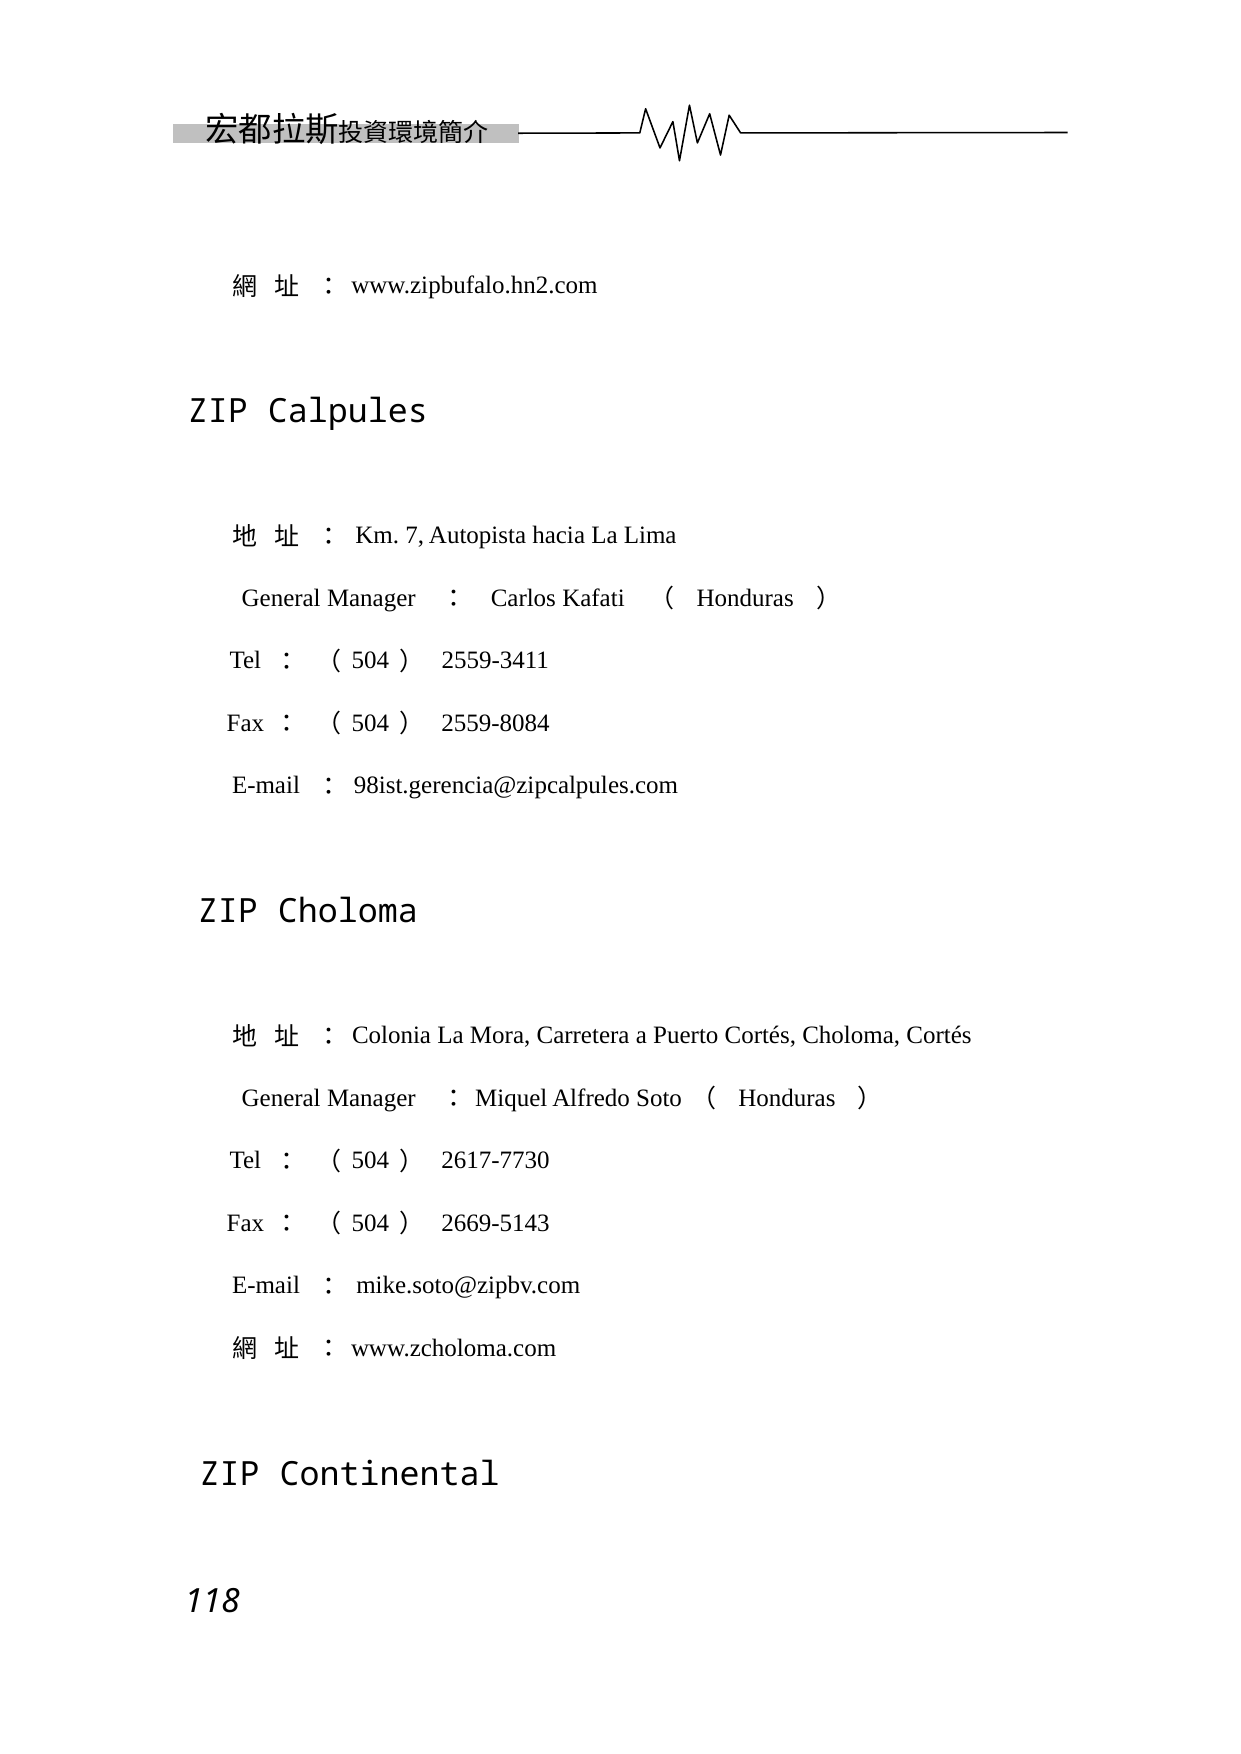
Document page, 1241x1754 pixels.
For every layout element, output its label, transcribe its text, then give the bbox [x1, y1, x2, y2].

text General Manager：Miquel Alfredo Soto（Honduras） [207, 1055, 1058, 1118]
text E-mail：mike.soto@zipbv.com [207, 1243, 1058, 1305]
text Tel：（504）2559-3411 [207, 618, 1058, 680]
text ZIP Continental [183, 1430, 1058, 1493]
text 地址：Colonia La Mora, Carretera a Puerto Cortés, Choloma, Cortés [207, 993, 1058, 1055]
text 網址：www.zipbufalo.hn2.com [207, 243, 1058, 305]
text Tel：（504）2617-7730 [207, 1118, 1058, 1180]
text ZIP Choloma [183, 868, 1058, 930]
text 地址：Km. 7, Autopista hacia La Lima [207, 493, 1058, 555]
text E-mail：98ist.gerencia@zipcalpules.com [207, 743, 1058, 805]
text 網址：www.zcholoma.com [207, 1305, 1058, 1368]
text General Manager：Carlos Kafati（Honduras） [207, 555, 1058, 618]
text Fax：（504）2559-8084 [207, 680, 1058, 743]
text ZIP Calpules [183, 368, 1058, 430]
text Fax：（504）2669-5143 [207, 1180, 1058, 1243]
